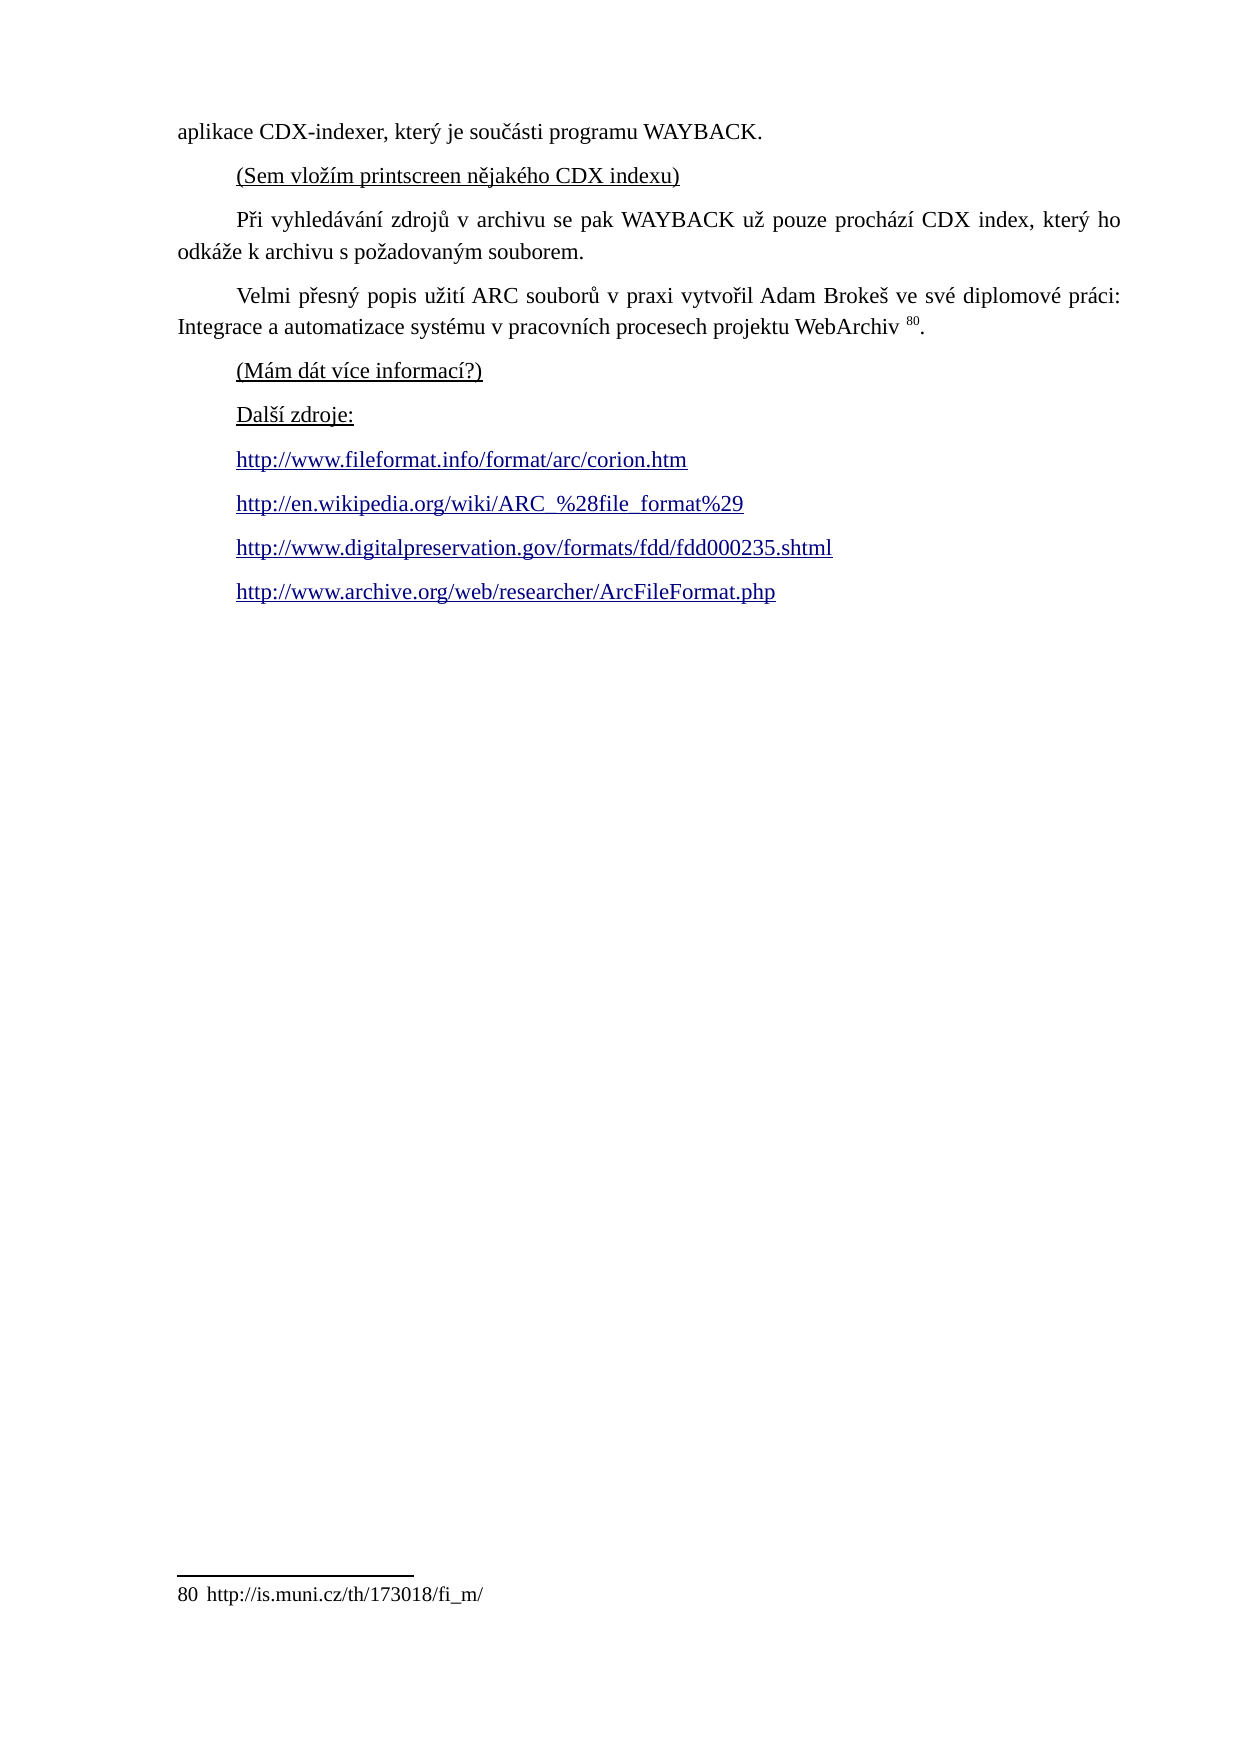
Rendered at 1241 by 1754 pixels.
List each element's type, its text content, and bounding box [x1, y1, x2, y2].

text http://is.muni.cz/th/173018/fi_m/ [177, 1582, 1122, 1606]
text http://en.wikipedia.org/wiki/ARC_%28file_format%29 [177, 490, 1122, 516]
text Další zdroje: [177, 402, 1122, 428]
text aplikace CDX-indexer, který je součásti programu WAYBACK. [177, 118, 1122, 144]
text (Mám dát více informací?) [177, 357, 1122, 384]
text http://www.digitalpreservation.gov/formats/fdd/fdd000235.shtml [177, 534, 1122, 560]
text Velmi přesný popis užití ARC souborů v praxi vytvořil Adam Brokeš ve své diplomové práci: Integrace a automatizace systému v pracovních procesech projektu WebArchiv . [177, 282, 1122, 340]
text (Sem vložím printscreen nějakého CDX indexu) [177, 162, 1122, 188]
text http://www.fileformat.info/format/arc/corion.htm [177, 446, 1122, 472]
text http://www.archive.org/web/researcher/ArcFileFormat.php [177, 578, 1122, 604]
text Při vyhledávání zdrojů v archivu se pak WAYBACK už pouze prochází CDX index, který ho odkáže k archivu s požadovaným souborem. [177, 206, 1122, 264]
